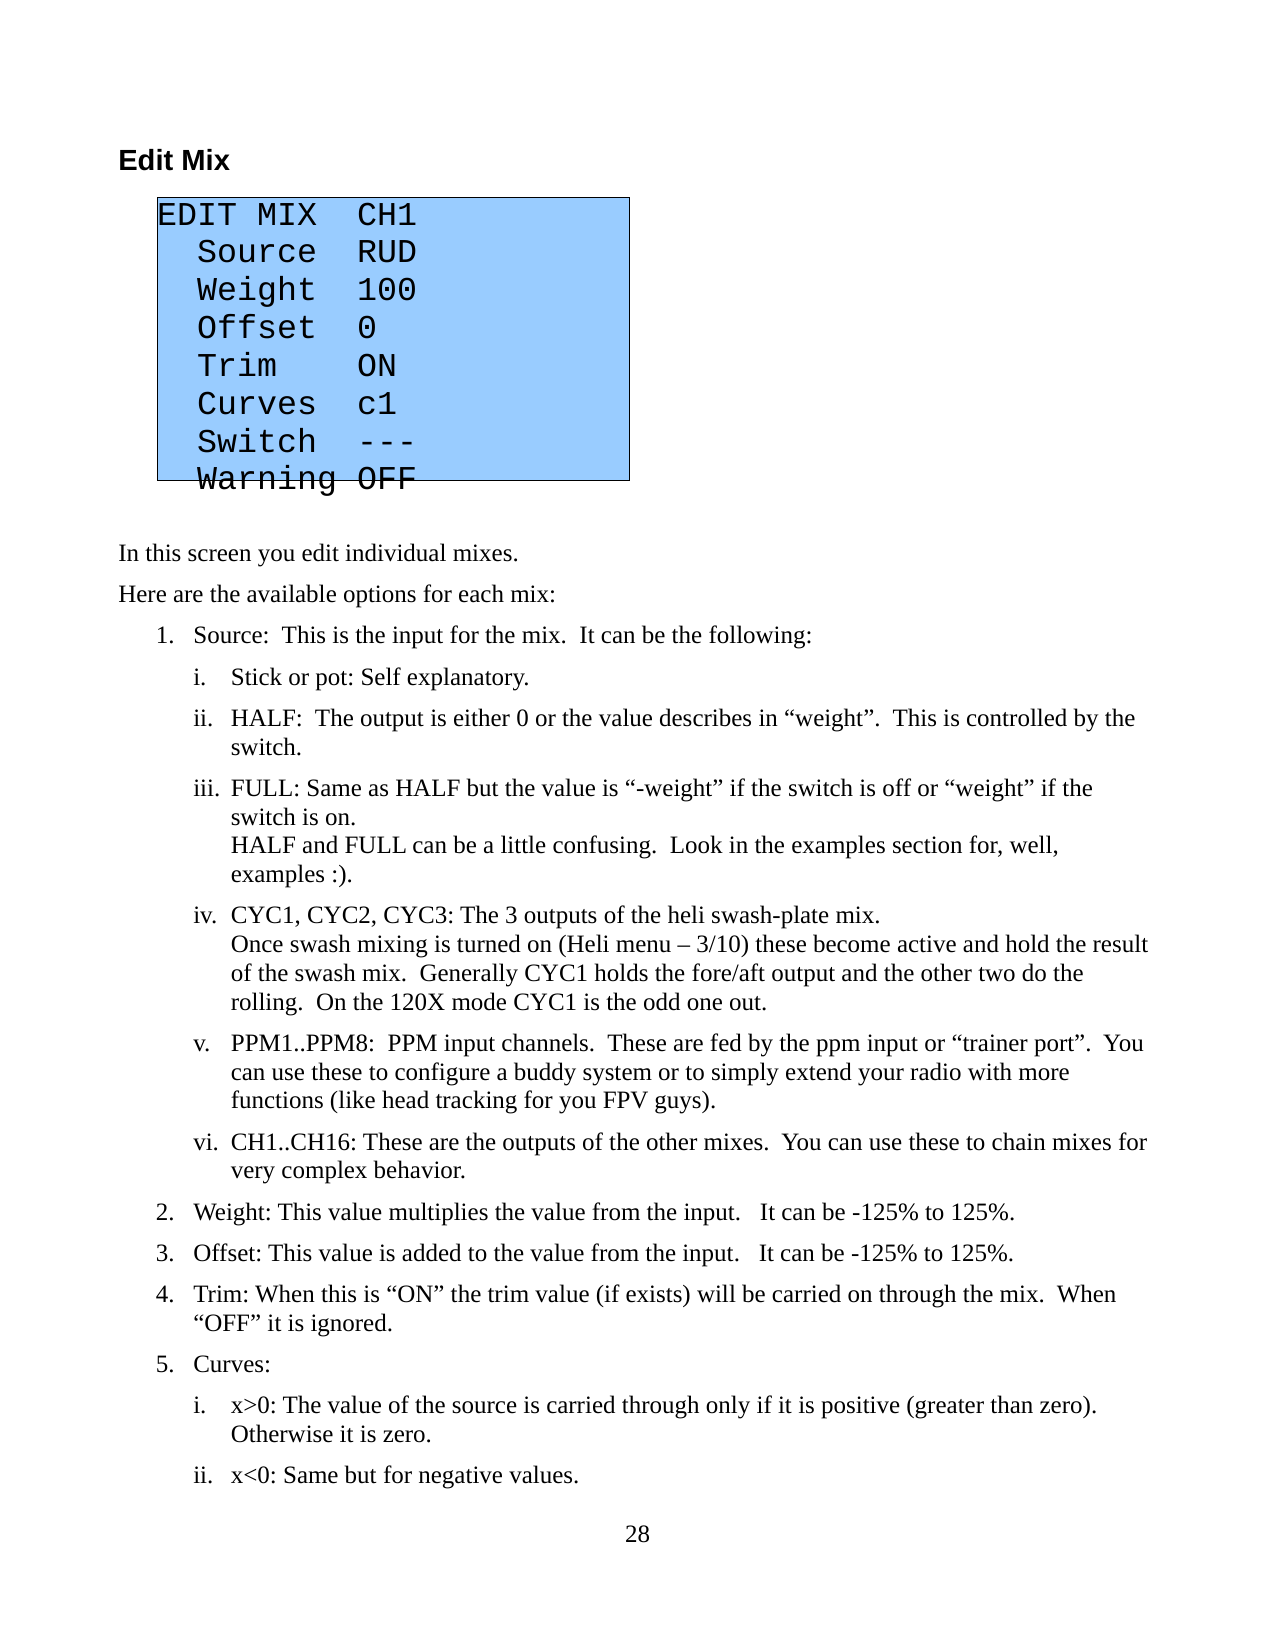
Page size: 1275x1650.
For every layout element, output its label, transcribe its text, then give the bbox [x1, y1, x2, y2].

list FULL: Same as HALF but the value is “-weight” if the switch is off or “weight” if the switch is on. HALF and FULL can be a little confusing. Look in the examples section for, well, examples :). [193, 773, 1157, 888]
list Trim: When this is “ON” the trim value (if exists) will be carried on through the mix. When “OFF” it is ignored. [156, 1279, 1157, 1337]
subtitle Edit Mix [118, 143, 1157, 177]
list Curves: [156, 1349, 1157, 1378]
list CYC1, CYC2, CYC3: The 3 outputs of the heli swash-plate mix. Once swash mixing is turned on (Heli menu – 3/10) these become active and hold the result of the swash mix. Generally CYC1 holds the fore/aft output and the other two do the rolling. On the 120X mode CYC1 is the odd one out. [193, 901, 1157, 1016]
text In this screen you edit individual mixes. [118, 538, 1157, 567]
list Weight: This value multiplies the value from the input. It can be -125% to 125%. [156, 1197, 1157, 1226]
list x>0: The value of the source is carried through only if it is positive (greater than zero). Otherwise it is zero. [193, 1391, 1157, 1448]
list HALF: The output is either 0 or the value describes in “weight”. This is controlled by the switch. [193, 703, 1157, 761]
list Offset: This value is added to the value from the input. It can be -125% to 125%. [156, 1238, 1157, 1267]
list Stick or pot: Self explanatory. [193, 662, 1157, 691]
list PPM1..PPM8: PPM input channels. These are fed by the ppm input or “trainer port”. You can use these to configure a buddy system or to simply extend your radio with more functions (like head tracking for you FPV guys). [193, 1028, 1157, 1114]
list Source: This is the input for the mix. It can be the following: [156, 621, 1157, 649]
text Here are the available options for each mix: [118, 579, 1157, 608]
list CH1..CH16: These are the outputs of the other mixes. You can use these to chain mixes for very complex behavior. [193, 1127, 1157, 1184]
list x<0: Same but for negative values. [193, 1461, 1157, 1489]
